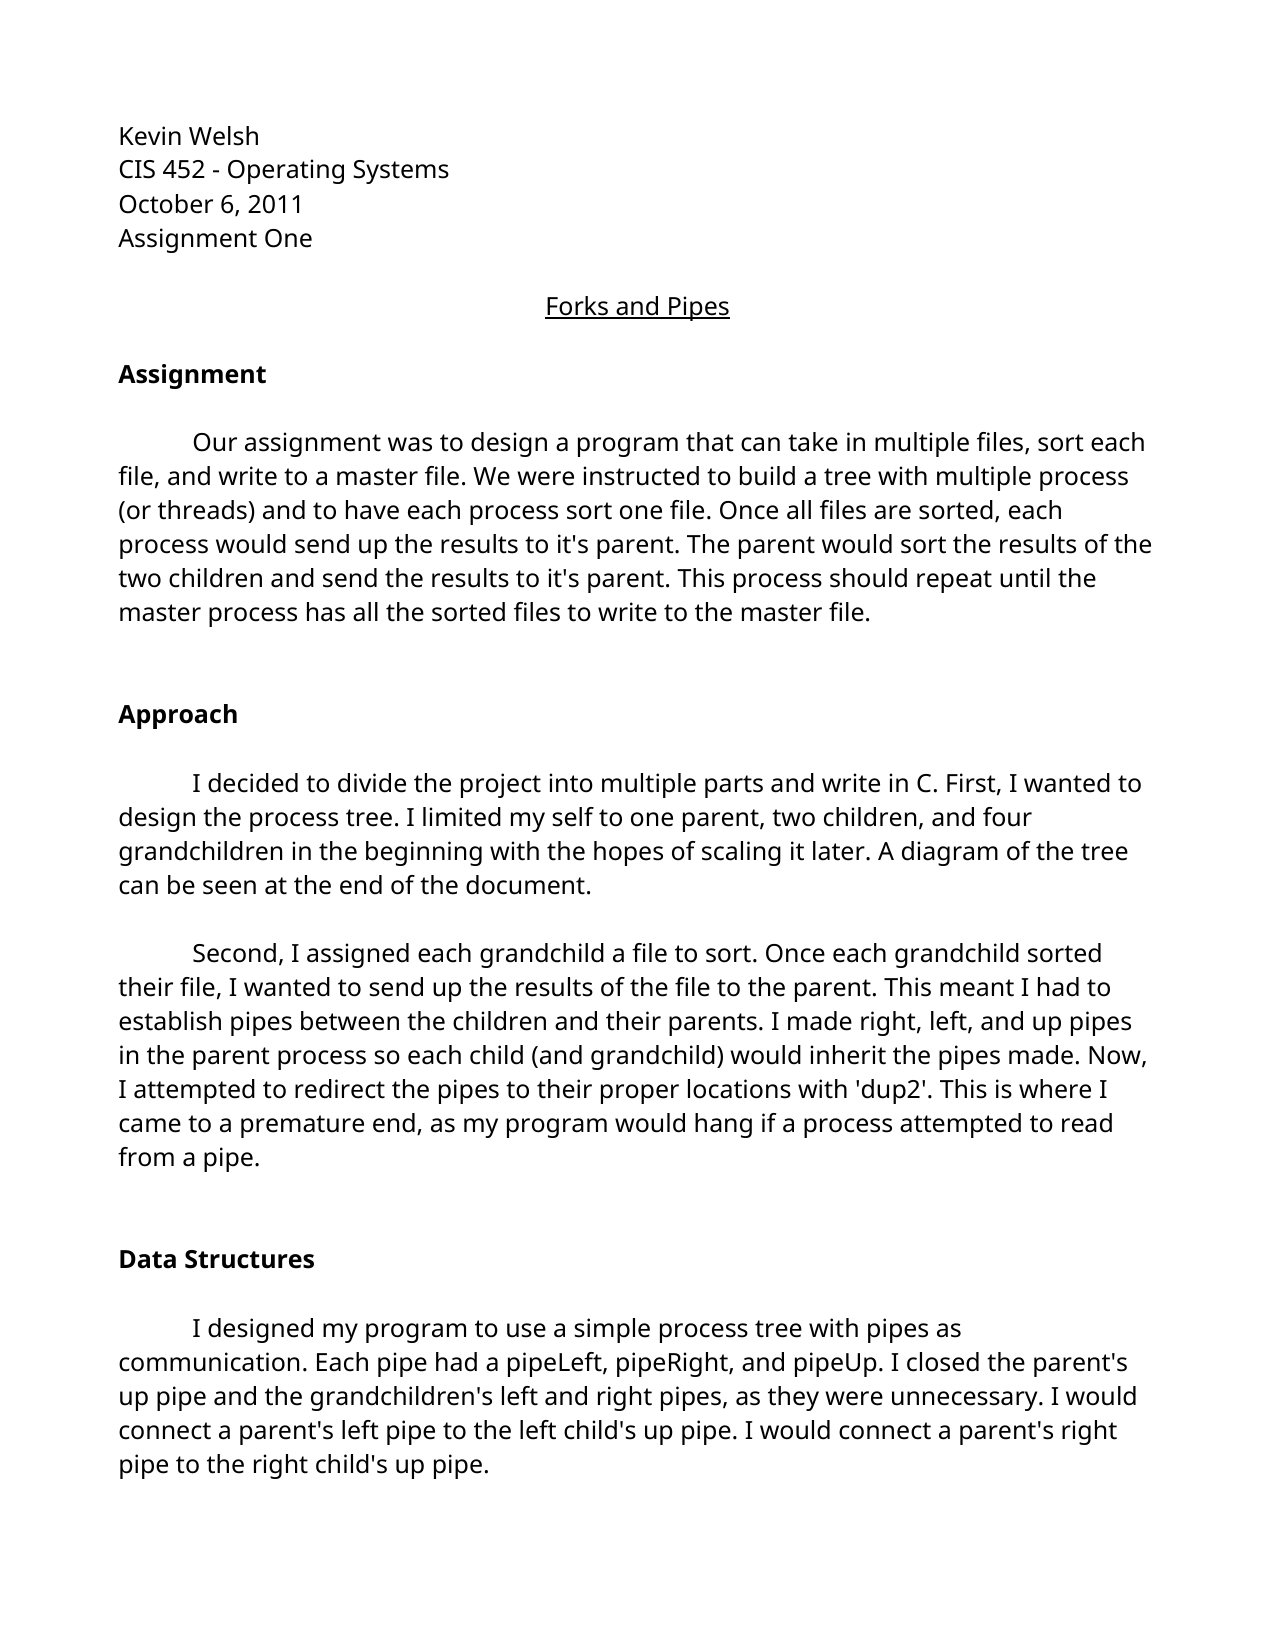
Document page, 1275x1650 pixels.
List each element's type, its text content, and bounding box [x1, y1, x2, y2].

text Forks and Pipes [118, 288, 1157, 322]
text CIS 452 - Operating Systems [118, 152, 1157, 186]
text Assignment One [118, 220, 1157, 254]
text Assignment [118, 357, 1157, 391]
text I designed my program to use a simple process tree with pipes as communication. Each pipe had a pipeLeft, pipeRight, and pipeUp. I closed the parent's up pipe and the grandchildren's left and right pipes, as they were unnecessary. I would connect a parent's left pipe to the left child's up pipe. I would connect a parent's right pipe to the right child's up pipe. [118, 1310, 1157, 1481]
text Kevin Welsh [118, 118, 1157, 152]
text October 6, 2011 [118, 186, 1157, 220]
text I decided to divide the project into multiple parts and write in C. First, I wanted to design the process tree. I limited my self to one parent, two children, and four grandchildren in the beginning with the hopes of scaling it later. A diagram of the tree can be seen at the end of the document. [118, 765, 1157, 902]
text Second, I assigned each grandchild a file to sort. Once each grandchild sorted their file, I wanted to send up the results of the file to the parent. This meant I had to establish pipes between the children and their parents. I made right, left, and up pipes in the parent process so each child (and grandchild) would inherit the pipes made. Now, I attempted to redirect the pipes to their proper locations with 'dup2'. This is where I came to a premature end, as my program would hang if a process attempted to read from a pipe. [118, 936, 1157, 1174]
text Our assignment was to design a program that can take in multiple files, sort each file, and write to a master file. We were instructed to build a tree with multiple process (or threads) and to have each process sort one file. Once all files are sorted, each process would send up the results to it's parent. The parent would sort the results of the two children and send the results to it's parent. This process should repeat until the master process has all the sorted files to write to the master file. [118, 425, 1157, 629]
text Approach [118, 697, 1157, 731]
text Data Structures [118, 1242, 1157, 1276]
